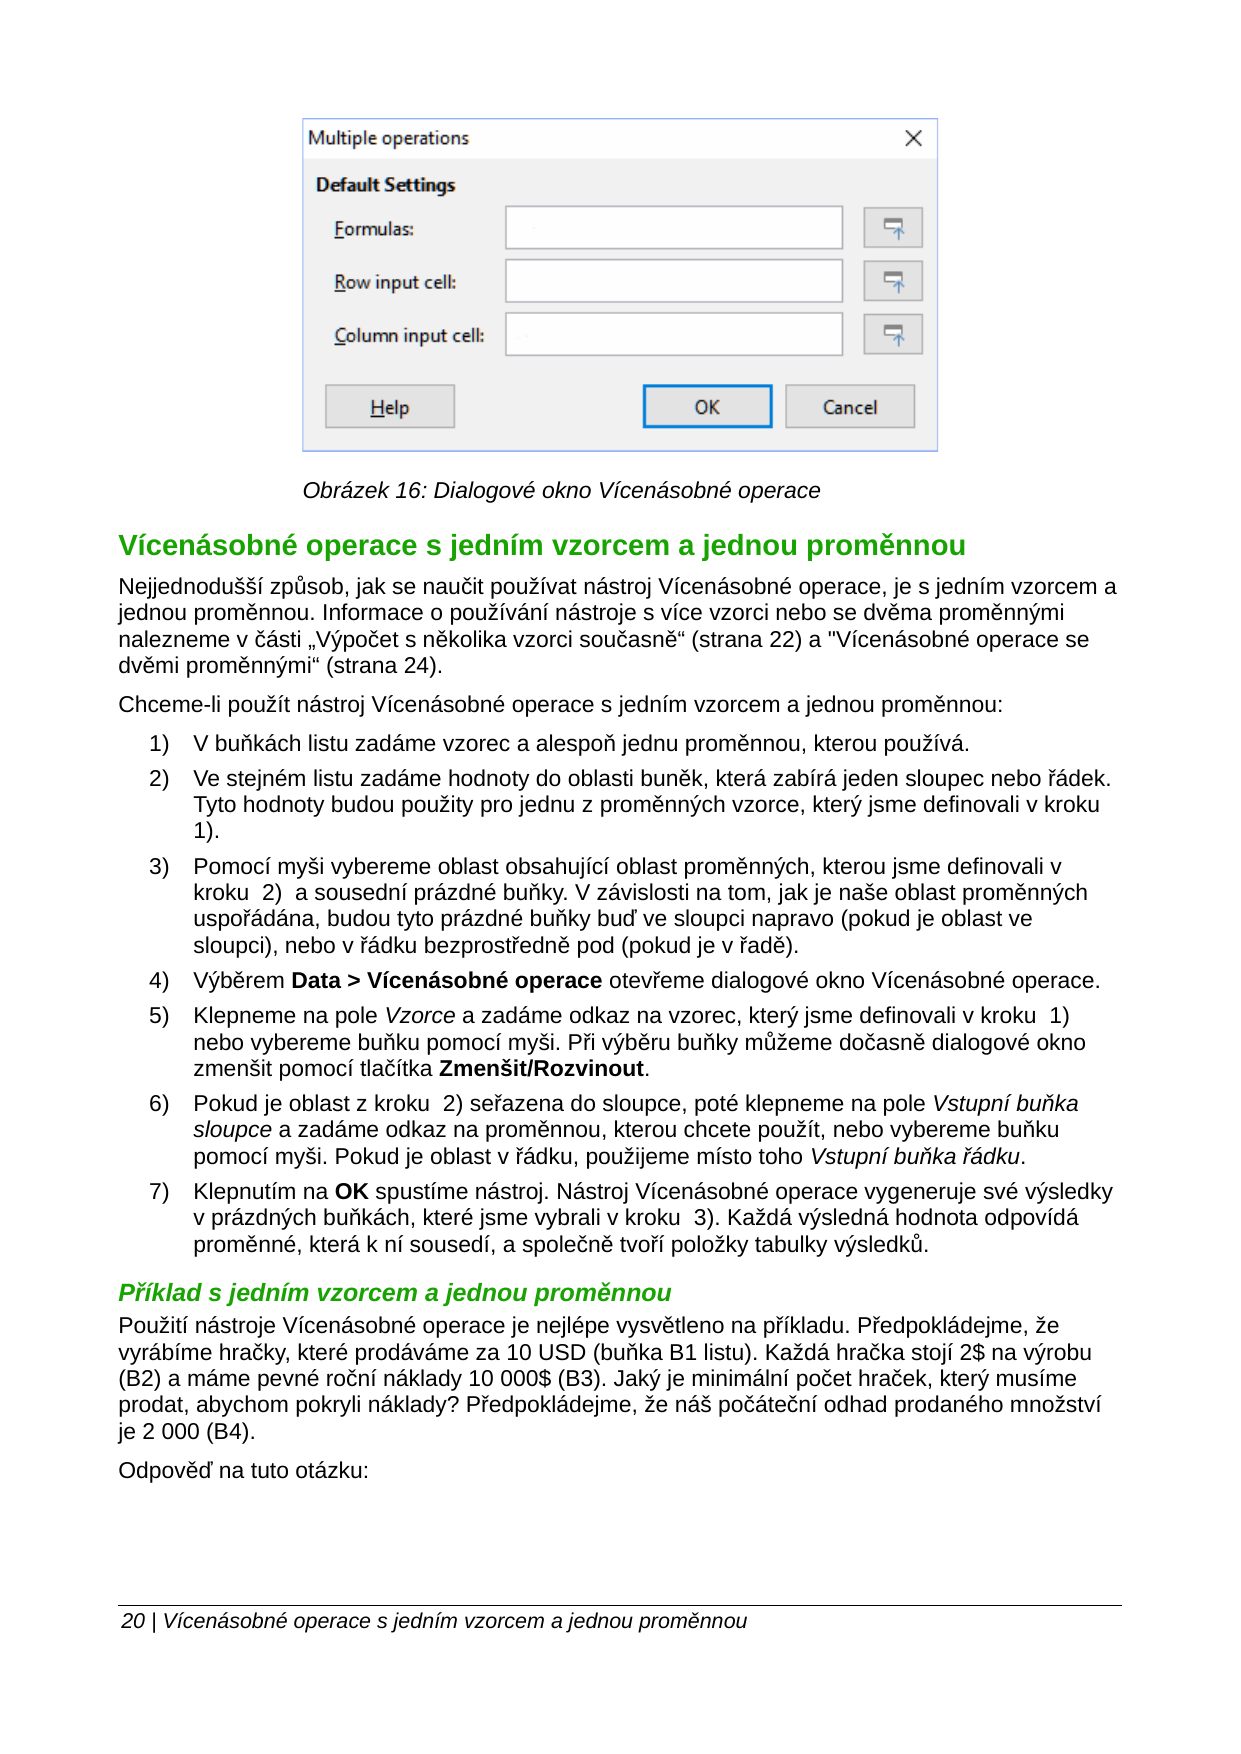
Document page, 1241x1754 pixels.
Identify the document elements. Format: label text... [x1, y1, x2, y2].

text Odpověď na tuto otázku: [118, 1457, 1122, 1483]
list V buňkách listu zadáme vzorec a alespoň jednu proměnnou, kterou používá. [169, 729, 1122, 756]
text Použití nástroje Vícenásobné operace je nejlépe vysvětleno na příkladu. Předpokládejme, že vyrábíme hračky, které prodáváme za 10 USD (buňka B1 listu). Každá hračka stojí 2$ na výrobu (B2) a máme pevné roční náklady 10 000$ (B3). Jaký je minimální počet hraček, který musíme prodat, abychom pokryli náklady? Předpokládejme, že náš počáteční odhad prodaného množství je 2 000 (B4). [118, 1312, 1122, 1444]
text Nejjednodušší způsob, jak se naučit používat nástroj Vícenásobné operace, je s jedním vzorcem a jednou proměnnou. Informace o používání nástroje s více vzorci nebo se dvěma proměnnými nalezneme v části „Výpočet s několika vzorci současně“ (strana 20) a "Vícenásobné operace se dvěmi proměnnými“ (strana 22). [118, 573, 1122, 678]
text Chceme-li použít nástroj Vícenásobné operace s jedním vzorcem a jednou proměnnou: [118, 691, 1122, 717]
text Obrázek 16: Dialogové okno Vícenásobné operace [302, 452, 938, 504]
subtitle Příklad s jedním vzorcem a jednou proměnnou [118, 1278, 1122, 1306]
list Klepnutím na OK spustíme nástroj. Nástroj Vícenásobné operace vygeneruje své výsledky v prázdných buňkách, které jsme vybrali v kroku 3. Každá výsledná hodnota odpovídá proměnné, která k ní sousedí, a společně tvoří položky tabulky výsledků. [169, 1178, 1122, 1257]
subtitle Vícenásobné operace s jedním vzorcem a jednou proměnnou [118, 527, 1122, 561]
list Pokud je oblast z kroku 2 seřazena do sloupce, poté klepneme na pole Vstupní buňka sloupce a zadáme odkaz na proměnnou, kterou chcete použít, nebo vybereme buňku pomocí myši. Pokud je oblast v řádku, použijeme místo toho Vstupní buňka řádku. [169, 1090, 1122, 1169]
list Klepneme na pole Vzorce a zadáme odkaz na vzorec, který jsme definovali v kroku 1 nebo vybereme buňku pomocí myši. Při výběru buňky můžeme dočasně dialogové okno zmenšit pomocí tlačítka Zmenšit/Rozvinout. [169, 1002, 1122, 1081]
list Výběrem Data > Vícenásobné operace otevřeme dialogové okno Vícenásobné operace. [169, 967, 1122, 993]
list Ve stejném listu zadáme hodnoty do oblasti buněk, která zabírá jeden sloupec nebo řádek. Tyto hodnoty budou použity pro jednu z proměnných vzorce, který jsme definovali v kroku 1. [169, 765, 1122, 844]
picture [302, 118, 939, 452]
list Pomocí myši vybereme oblast obsahující oblast proměnných, kterou jsme definovali v kroku 2 a sousední prázdné buňky. V závislosti na tom, jak je naše oblast proměnných uspořádána, budou tyto prázdné buňky buď ve sloupci napravo (pokud je oblast ve sloupci), nebo v řádku bezprostředně pod (pokud je v řadě). [169, 853, 1122, 958]
